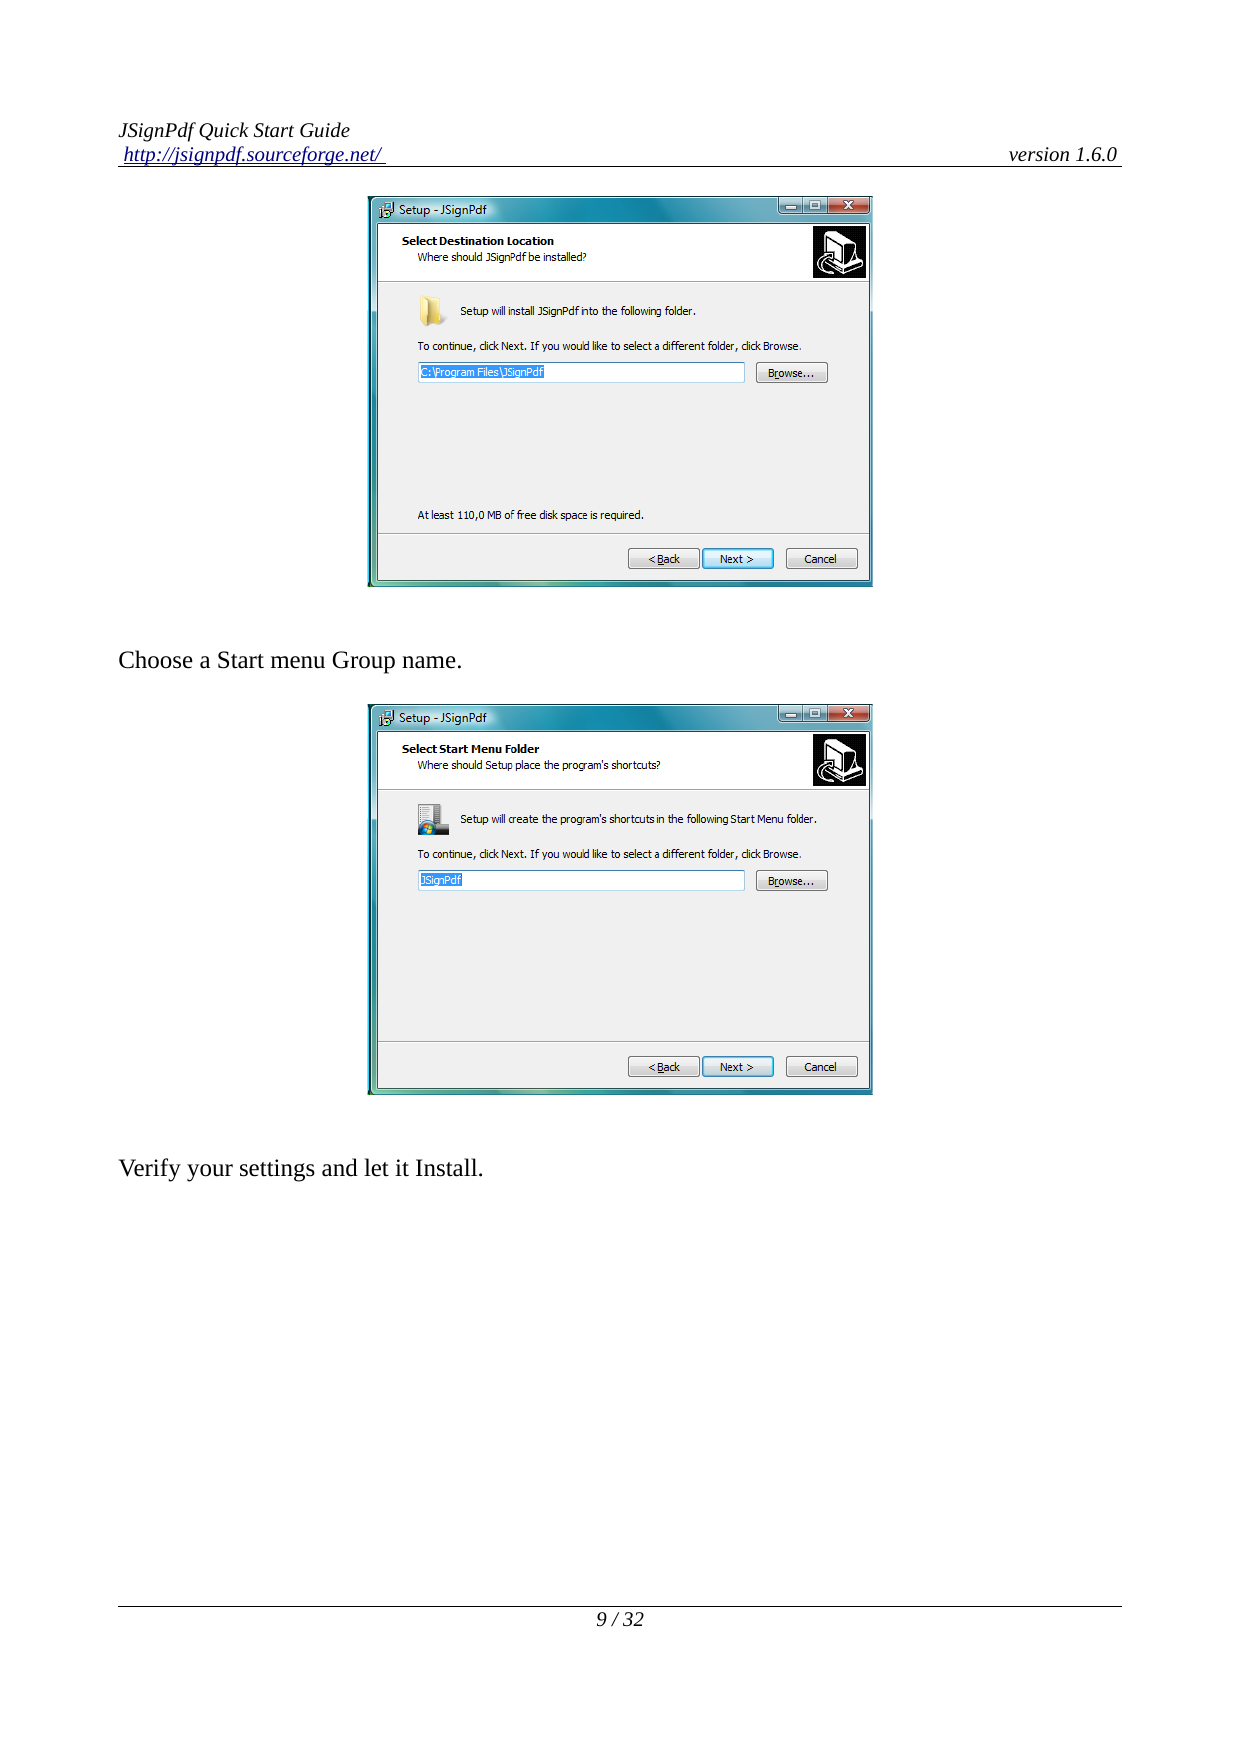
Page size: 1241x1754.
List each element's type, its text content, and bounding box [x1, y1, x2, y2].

text Choose a Start menu Group name. [118, 646, 1122, 674]
picture [367, 196, 873, 587]
text Verify your settings and let it Install. [118, 1153, 1122, 1182]
picture [367, 704, 873, 1095]
